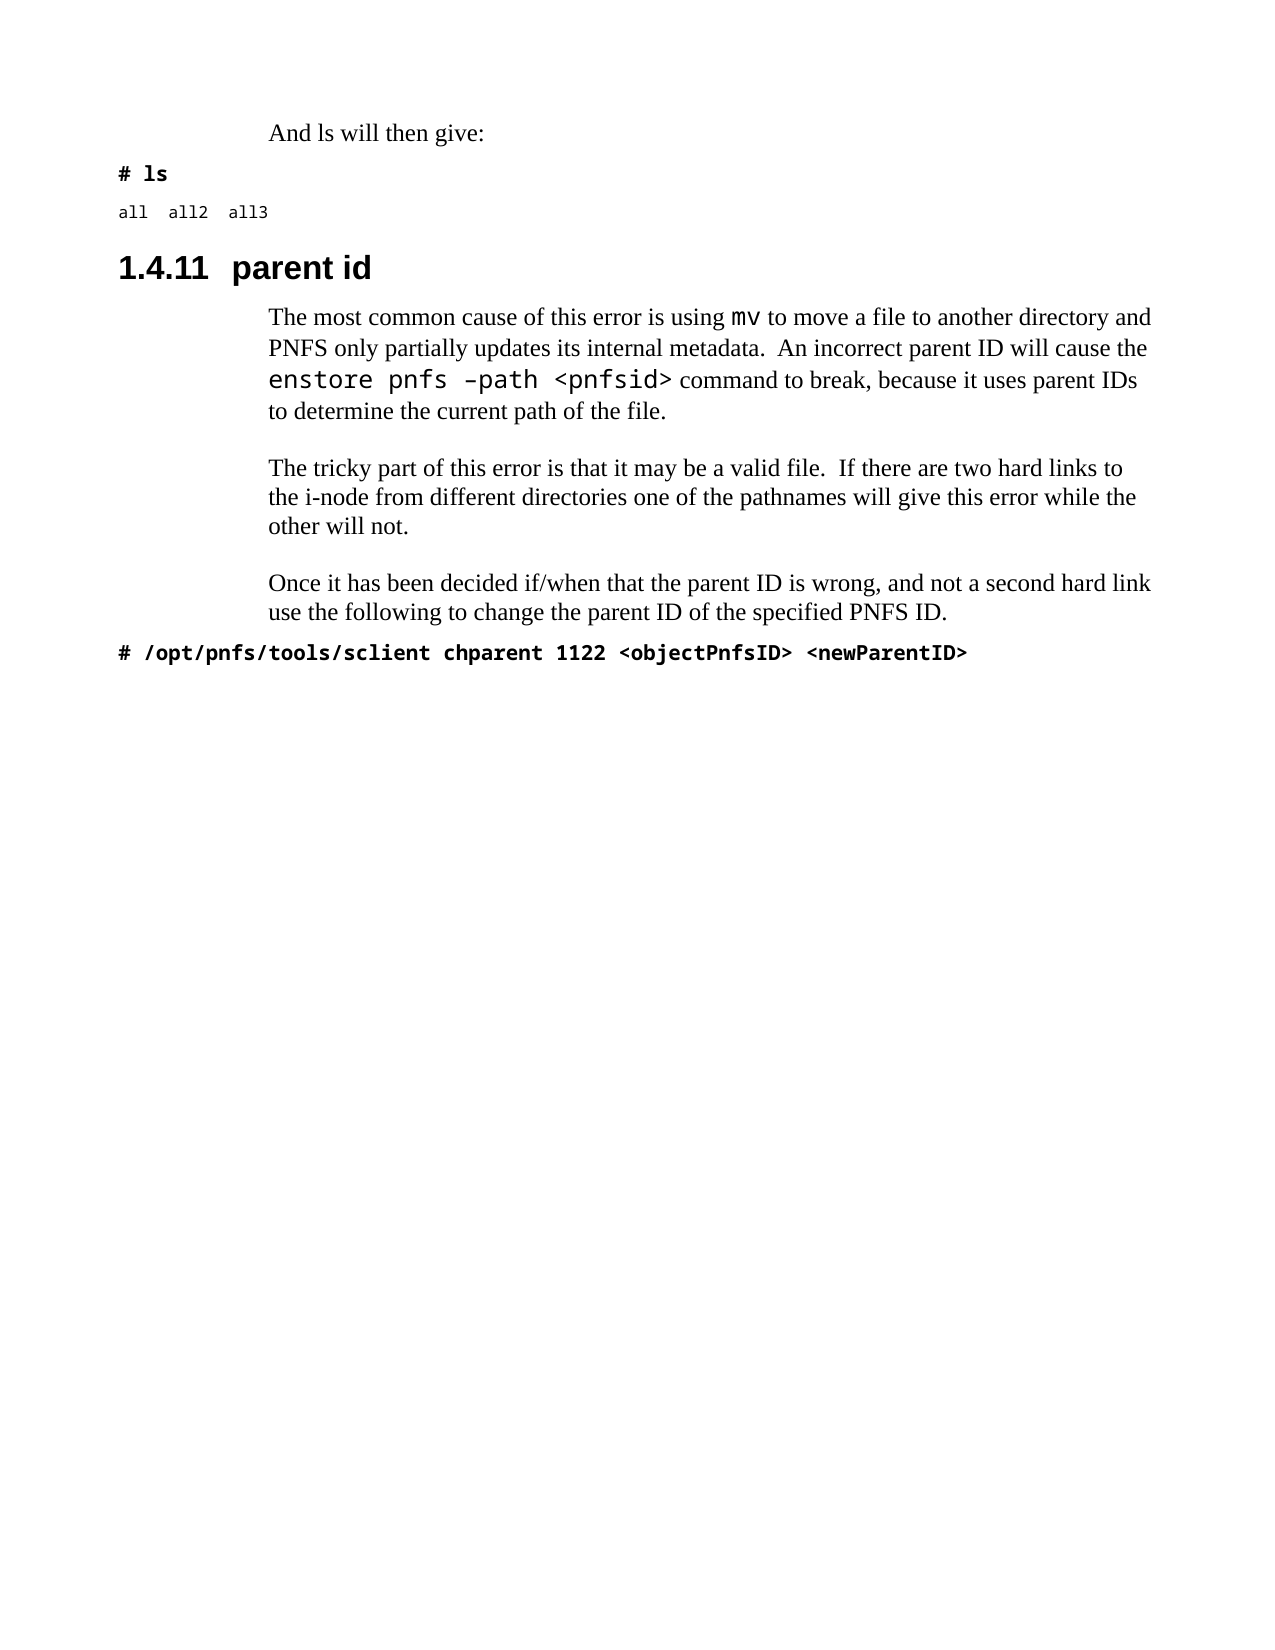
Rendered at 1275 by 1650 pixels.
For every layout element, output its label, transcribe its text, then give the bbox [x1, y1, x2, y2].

text The tricky part of this error is that it may be a valid file. If there are two hard links to the i-node from different directories one of the pathnames will give this error while the other will not. [268, 453, 1157, 539]
text Once it has been decided if/when that the parent ID is wrong, and not a second hard link use the following to change the parent ID of the specified PNFS ID. [268, 568, 1157, 626]
text The most common cause of this error is using mv to move a file to another directory and PNFS only partially updates its internal metadata. An incorrect parent ID will cause the enstore pnfs –path <pnfsid> command to break, because it uses parent IDs to determine the current path of the file. [268, 299, 1157, 424]
text # /opt/pnfs/tools/sclient chparent 1122 <objectPnfsID> <newParentID> [118, 638, 1157, 667]
text And ls will then give: [268, 118, 1157, 147]
text # ls [118, 159, 1157, 188]
text all all2 all3 [118, 200, 1157, 223]
subtitle parent id [118, 248, 1157, 286]
